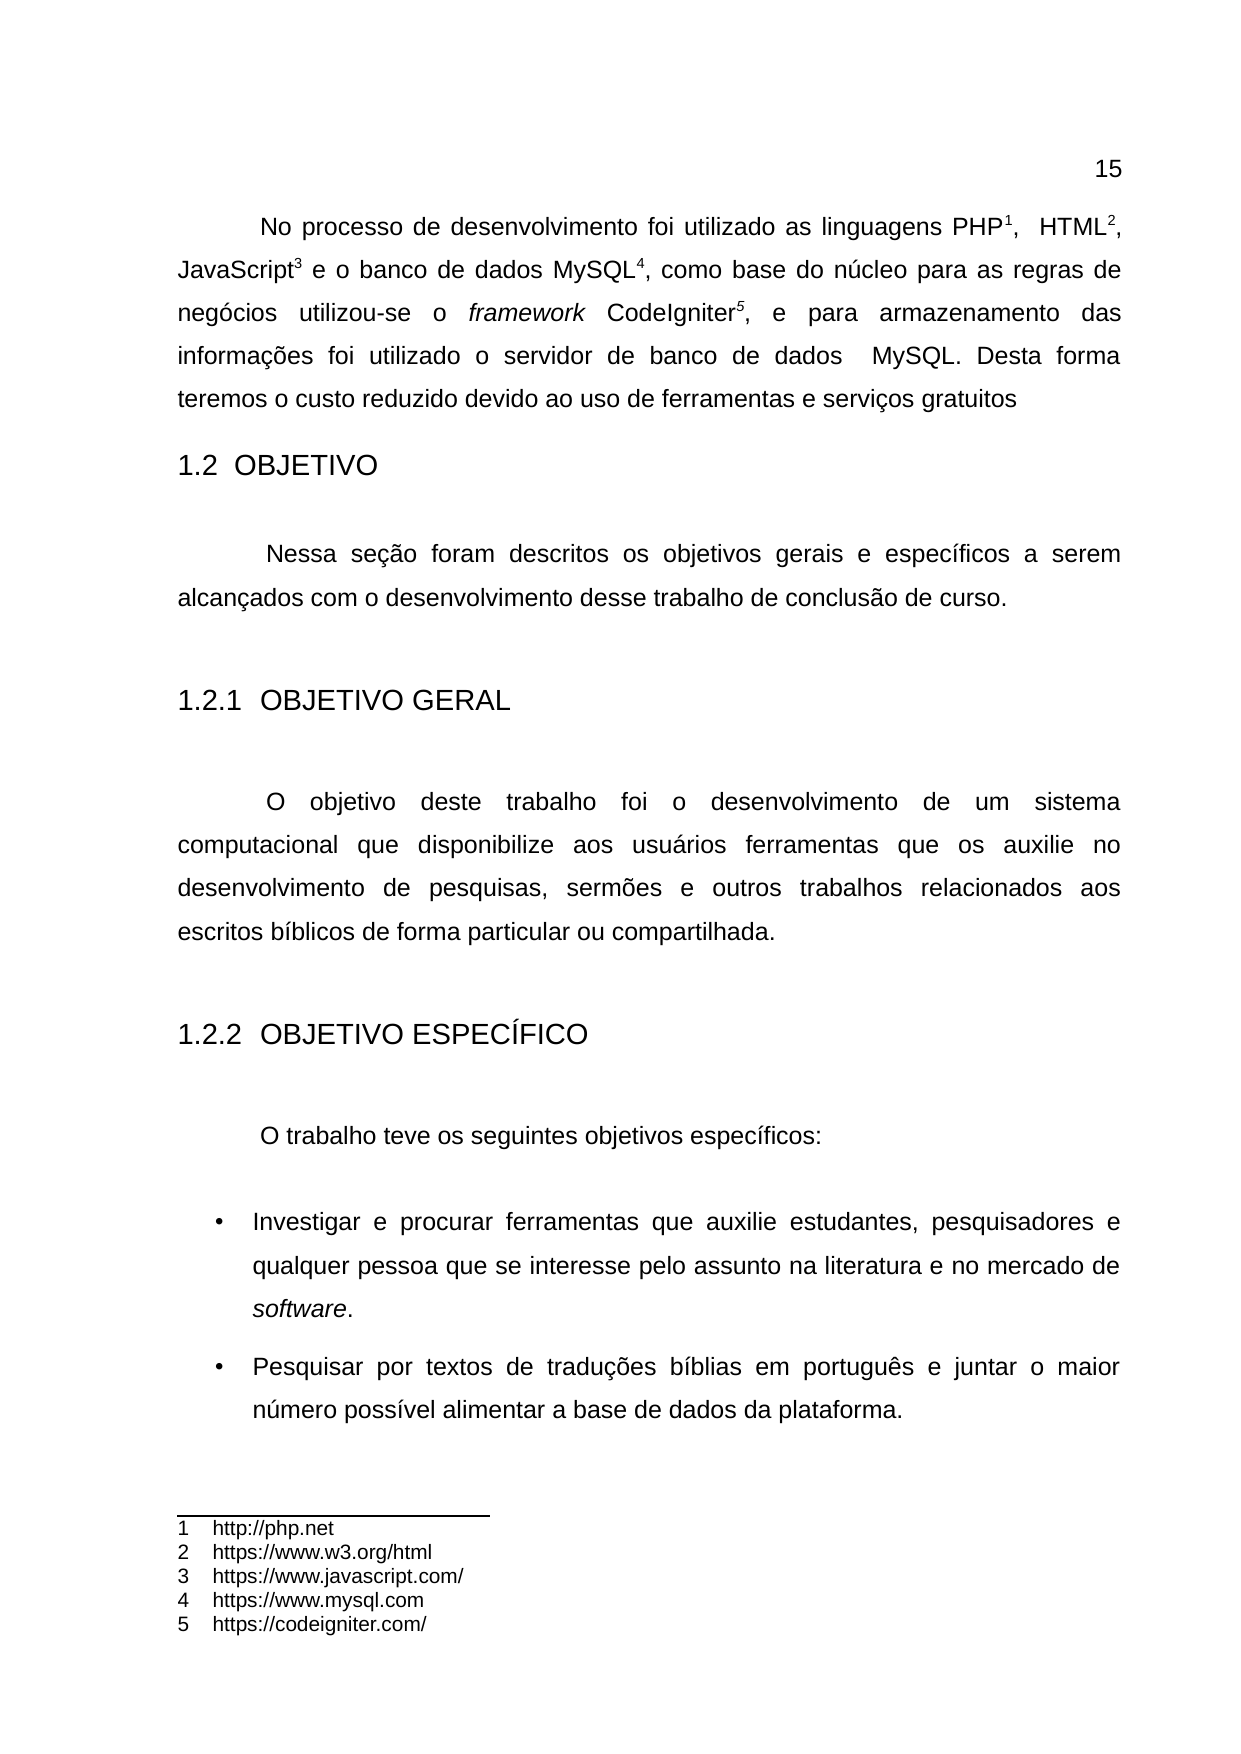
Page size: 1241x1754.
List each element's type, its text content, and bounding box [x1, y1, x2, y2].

text http://php.net [177, 1516, 1122, 1540]
text https://www.w3.org/html [177, 1540, 1122, 1564]
subtitle OBJETIVO [177, 448, 1122, 482]
list Nessa seção foram descritos os objetivos gerais e específicos a serem alcançados com o desenvolvimento desse trabalho de conclusão de curso. [177, 539, 1122, 611]
list Pesquisar por textos de traduções bíblias em português e juntar o maior número possível alimentar a base de dados da plataforma. [215, 1351, 1122, 1423]
text https://codeigniter.com/ [177, 1612, 1122, 1636]
subtitle OBJETIVO ESPECÍFICO [177, 1017, 1122, 1051]
text https://www.mysql.com [177, 1588, 1122, 1612]
text O trabalho teve os seguintes objetivos específicos: [177, 1121, 1122, 1150]
text No processo de desenvolvimento foi utilizado as linguagens PHP, HTML, JavaScript e o banco de dados MySQL, como base do núcleo para as regras de negócios utilizou-se o framework CodeIgniter, e para armazenamento das informações foi utilizado o servidor de banco de dados MySQL. Desta forma teremos o custo reduzido devido ao uso de ferramentas e serviços gratuitos [177, 212, 1122, 413]
text https://www.javascript.com/ [177, 1564, 1122, 1588]
list Investigar e procurar ferramentas que auxilie estudantes, pesquisadores e qualquer pessoa que se interesse pelo assunto na literatura e no mercado de software. [215, 1207, 1122, 1322]
text O objetivo deste trabalho foi o desenvolvimento de um sistema computacional que disponibilize aos usuários ferramentas que os auxilie no desenvolvimento de pesquisas, sermões e outros trabalhos relacionados aos escritos bíblicos de forma particular ou compartilhada. [177, 787, 1122, 945]
subtitle OBJETIVO GERAL [177, 683, 1122, 717]
